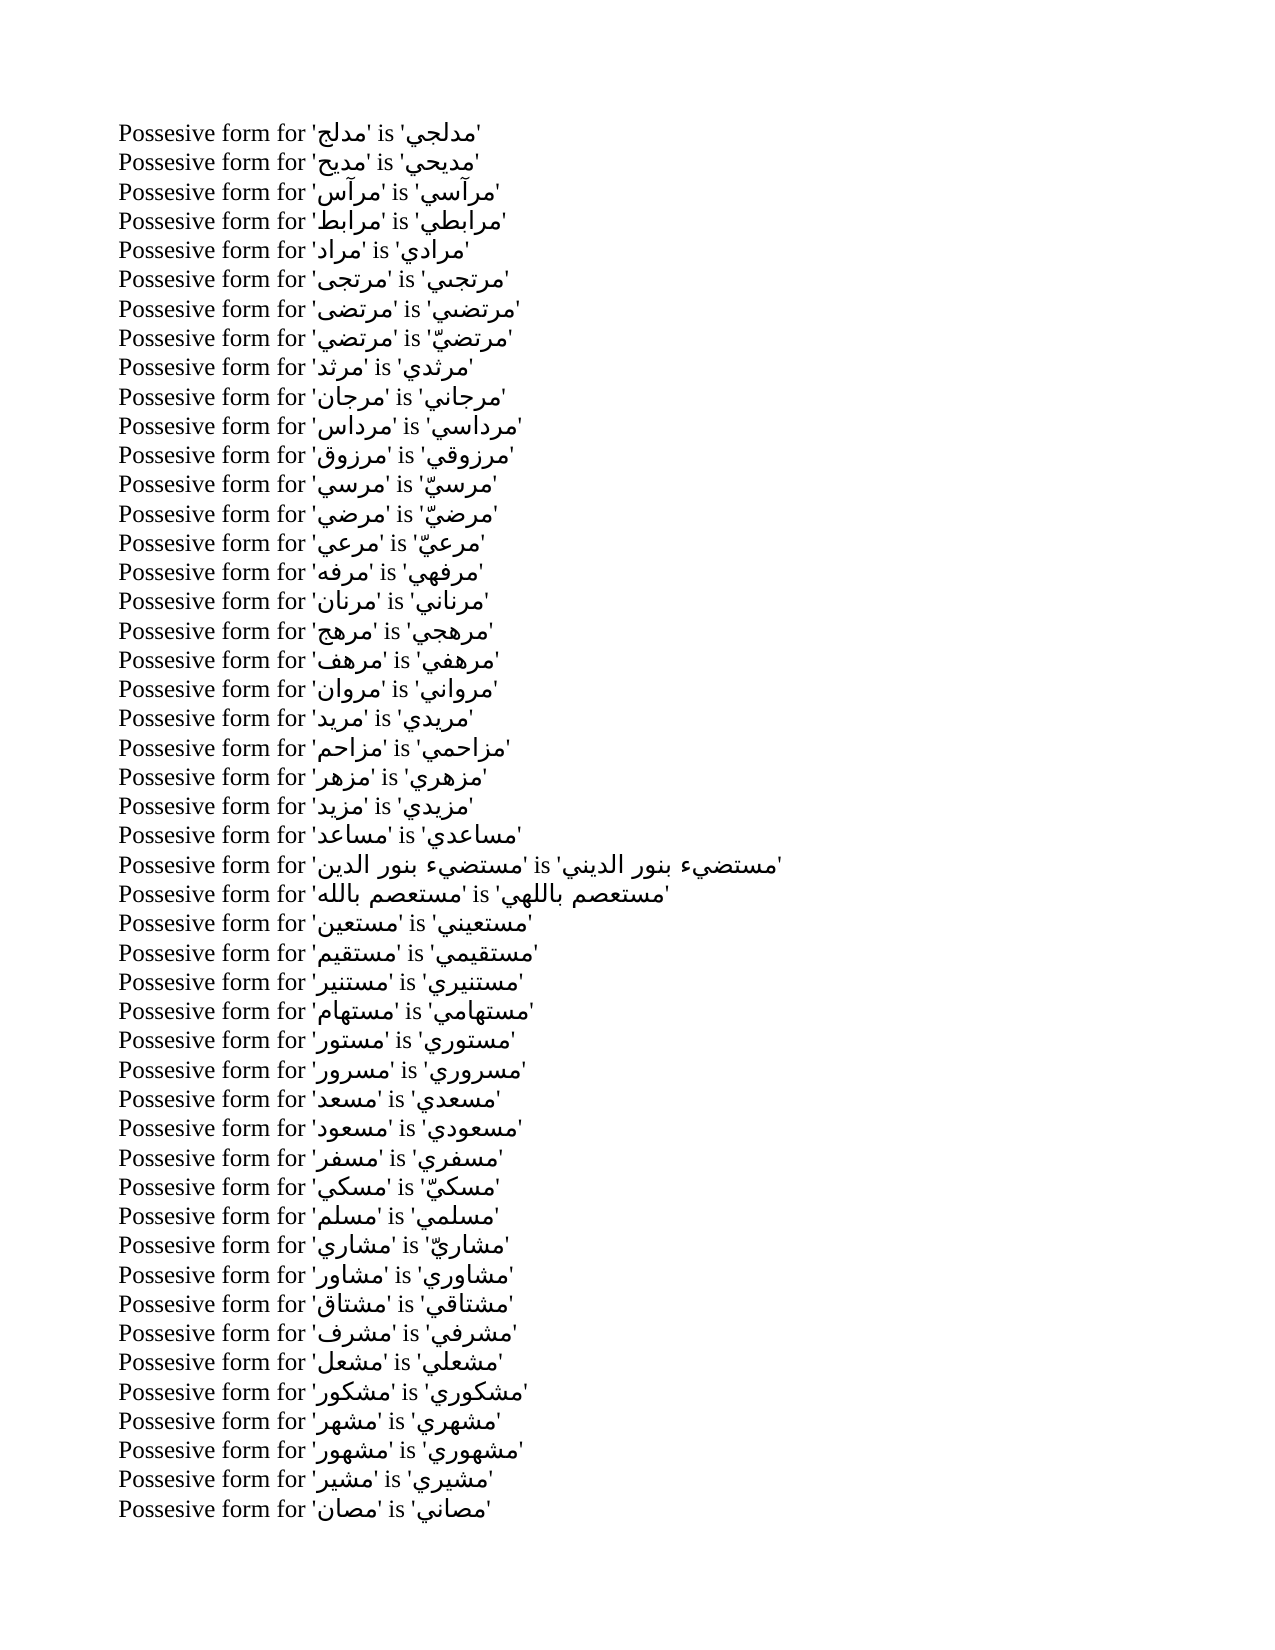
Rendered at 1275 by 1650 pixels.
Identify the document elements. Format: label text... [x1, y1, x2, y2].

text Possesive form for 'مساعد' is 'مساعدي' [118, 821, 1157, 850]
text Possesive form for 'مرداس' is 'مرداسي' [118, 411, 1157, 440]
text Possesive form for 'مرابط' is 'مرابطي' [118, 206, 1157, 235]
text Possesive form for 'مريد' is 'مريدي' [118, 703, 1157, 733]
text Possesive form for 'مرعي' is 'مرعيّ' [118, 528, 1157, 557]
text Possesive form for 'مشير' is 'مشيري' [118, 1464, 1157, 1494]
text Possesive form for 'مروان' is 'مرواني' [118, 674, 1157, 703]
text Possesive form for 'مصان' is 'مصاني' [118, 1494, 1157, 1523]
text Possesive form for 'مشهور' is 'مشهوري' [118, 1435, 1157, 1464]
text Possesive form for 'مرآس' is 'مرآسي' [118, 177, 1157, 206]
text Possesive form for 'مسعود' is 'مسعودي' [118, 1113, 1157, 1143]
text Possesive form for 'مستقيم' is 'مستقيمي' [118, 938, 1157, 967]
text Possesive form for 'مشاور' is 'مشاوري' [118, 1260, 1157, 1289]
text Possesive form for 'مسفر' is 'مسفري' [118, 1143, 1157, 1172]
text Possesive form for 'مستنير' is 'مستنيري' [118, 967, 1157, 996]
text Possesive form for 'مدلج' is 'مدلجي' [118, 118, 1157, 147]
text Possesive form for 'مسعد' is 'مسعدي' [118, 1084, 1157, 1113]
text Possesive form for 'مرضي' is 'مرضيّ' [118, 499, 1157, 528]
text Possesive form for 'مستعصم بالله' is 'مستعصم باللهي' [118, 879, 1157, 908]
text Possesive form for 'مرثد' is 'مرثدي' [118, 352, 1157, 382]
text Possesive form for 'مشاري' is 'مشاريّ' [118, 1230, 1157, 1260]
text Possesive form for 'مسرور' is 'مسروري' [118, 1055, 1157, 1084]
text Possesive form for 'مشكور' is 'مشكوري' [118, 1377, 1157, 1406]
text Possesive form for 'مشتاق' is 'مشتاقي' [118, 1289, 1157, 1318]
text Possesive form for 'مرتضى' is 'مرتضىي' [118, 294, 1157, 323]
text Possesive form for 'مستعين' is 'مستعيني' [118, 908, 1157, 938]
text Possesive form for 'مشرف' is 'مشرفي' [118, 1318, 1157, 1347]
text Possesive form for 'مزيد' is 'مزيدي' [118, 791, 1157, 821]
text Possesive form for 'مسكي' is 'مسكيّ' [118, 1172, 1157, 1201]
text Possesive form for 'مرهج' is 'مرهجي' [118, 616, 1157, 645]
text Possesive form for 'مرسي' is 'مرسيّ' [118, 469, 1157, 499]
text Possesive form for 'مشهر' is 'مشهري' [118, 1406, 1157, 1435]
text Possesive form for 'مشعل' is 'مشعلي' [118, 1347, 1157, 1377]
text Possesive form for 'مستضيء بنور الدين' is 'مستضيء بنور الديني' [118, 850, 1157, 879]
text Possesive form for 'مسلم' is 'مسلمي' [118, 1201, 1157, 1230]
text Possesive form for 'مرجان' is 'مرجاني' [118, 382, 1157, 411]
text Possesive form for 'مرزوق' is 'مرزوقي' [118, 440, 1157, 469]
text Possesive form for 'مديح' is 'مديحي' [118, 147, 1157, 177]
text Possesive form for 'مرنان' is 'مرناني' [118, 586, 1157, 616]
text Possesive form for 'مرهف' is 'مرهفي' [118, 645, 1157, 674]
text Possesive form for 'مرتجى' is 'مرتجىي' [118, 264, 1157, 294]
text Possesive form for 'مراد' is 'مرادي' [118, 235, 1157, 264]
text Possesive form for 'مرتضي' is 'مرتضيّ' [118, 323, 1157, 352]
text Possesive form for 'مزاحم' is 'مزاحمي' [118, 733, 1157, 762]
text Possesive form for 'مرفه' is 'مرفهي' [118, 557, 1157, 586]
text Possesive form for 'مستهام' is 'مستهامي' [118, 996, 1157, 1026]
text Possesive form for 'مزهر' is 'مزهري' [118, 762, 1157, 791]
text Possesive form for 'مستور' is 'مستوري' [118, 1026, 1157, 1055]
